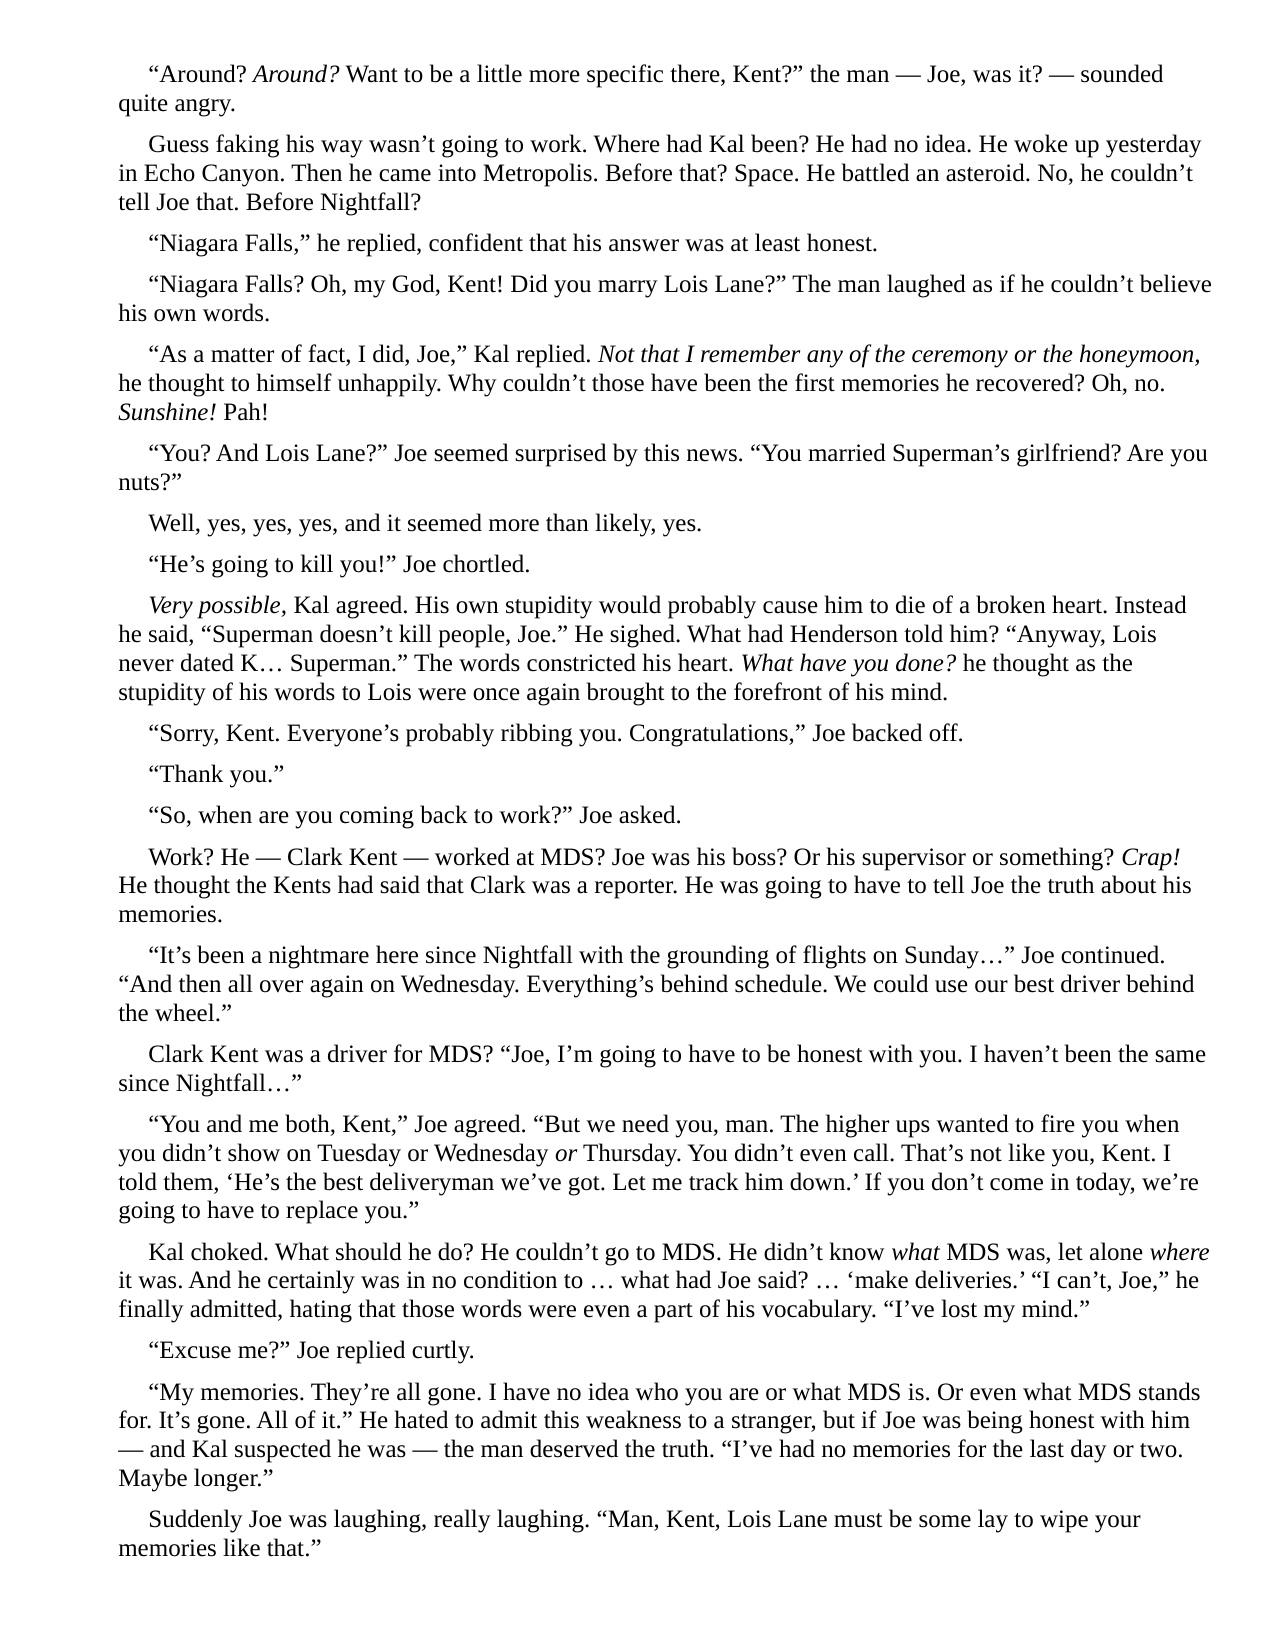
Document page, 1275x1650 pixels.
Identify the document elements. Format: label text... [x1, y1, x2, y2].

text “You and me both, Kent,” Joe agreed. “But we need you, man. The higher ups wanted to fire you when you didn’t show on Tuesday or Wednesday or Thursday. You didn’t even call. That’s not like you, Kent. I told them, ‘He’s the best deliveryman we’ve got. Let me track him down.’ If you don’t come in today, we’re going to have to replace you.” [118, 1109, 1216, 1224]
text Very possible, Kal agreed. His own stupidity would probably cause him to die of a broken heart. Instead he said, “Superman doesn’t kill people, Joe.” He sighed. What had Henderson told him? “Anyway, Lois never dated K… Superman.” The words constricted his heart. What have you done? he thought as the stupidity of his words to Lois were once again brought to the forefront of his mind. [118, 590, 1216, 705]
text “As a matter of fact, I did, Joe,” Kal replied. Not that I remember any of the ceremony or the honeymoon, he thought to himself unhappily. Why couldn’t those have been the first memories he recovered? Oh, no. Sunshine! Pah! [118, 339, 1216, 425]
text “Sorry, Kent. Everyone’s probably ribbing you. Congratulations,” Joe backed off. [118, 718, 1216, 747]
text “He’s going to kill you!” Joe chortled. [118, 549, 1216, 578]
text “Around? Around? Want to be a little more specific there, Kent?” the man — Joe, was it? — sounded quite angry. [118, 59, 1216, 117]
text “Excuse me?” Joe replied curtly. [118, 1335, 1216, 1364]
text “So, when are you coming back to work?” Joe asked. [118, 800, 1216, 829]
text Well, yes, yes, yes, and it seemed more than likely, yes. [118, 508, 1216, 537]
text “My memories. They’re all gone. I have no idea who you are or what MDS is. Or even what MDS stands for. It’s gone. All of it.” He hated to admit this weakness to a stranger, but if Joe was being honest with him — and Kal suspected he was — the man deserved the truth. “I’ve had no memories for the last day or two. Maybe longer.” [118, 1377, 1216, 1492]
text “Thank you.” [118, 759, 1216, 788]
text Work? He — Clark Kent — worked at MDS? Joe was his boss? Or his supervisor or something? Crap! He thought the Kents had said that Clark was a reporter. He was going to have to tell Joe the truth about his memories. [118, 842, 1216, 928]
text Guess faking his way wasn’t going to work. Where had Kal been? He had no idea. He woke up yesterday in Echo Canyon. Then he came into Metropolis. Before that? Space. He battled an asteroid. No, he couldn’t tell Joe that. Before Nightfall? [118, 129, 1216, 215]
text “Niagara Falls? Oh, my God, Kent! Did you marry Lois Lane?” The man laughed as if he couldn’t believe his own words. [118, 269, 1216, 327]
text Suddenly Joe was laughing, really laughing. “Man, Kent, Lois Lane must be some lay to wipe your memories like that.” [118, 1504, 1216, 1562]
text Kal choked. What should he do? He couldn’t go to MDS. He didn’t know what MDS was, let alone where it was. And he certainly was in no condition to … what had Joe said? … ‘make deliveries.’ “I can’t, Joe,” he finally admitted, hating that those words were even a part of his vocabulary. “I’ve lost my mind.” [118, 1237, 1216, 1323]
text “It’s been a nightmare here since Nightfall with the grounding of flights on Sunday…” Joe continued. “And then all over again on Wednesday. Everything’s behind schedule. We could use our best driver behind the wheel.” [118, 940, 1216, 1027]
text “Niagara Falls,” he replied, confident that his answer was at least honest. [118, 228, 1216, 257]
text “You? And Lois Lane?” Joe seemed surprised by this news. “You married Superman’s girlfriend? Are you nuts?” [118, 438, 1216, 495]
text Clark Kent was a driver for MDS? “Joe, I’m going to have to be honest with you. I haven’t been the same since Nightfall…” [118, 1039, 1216, 1097]
